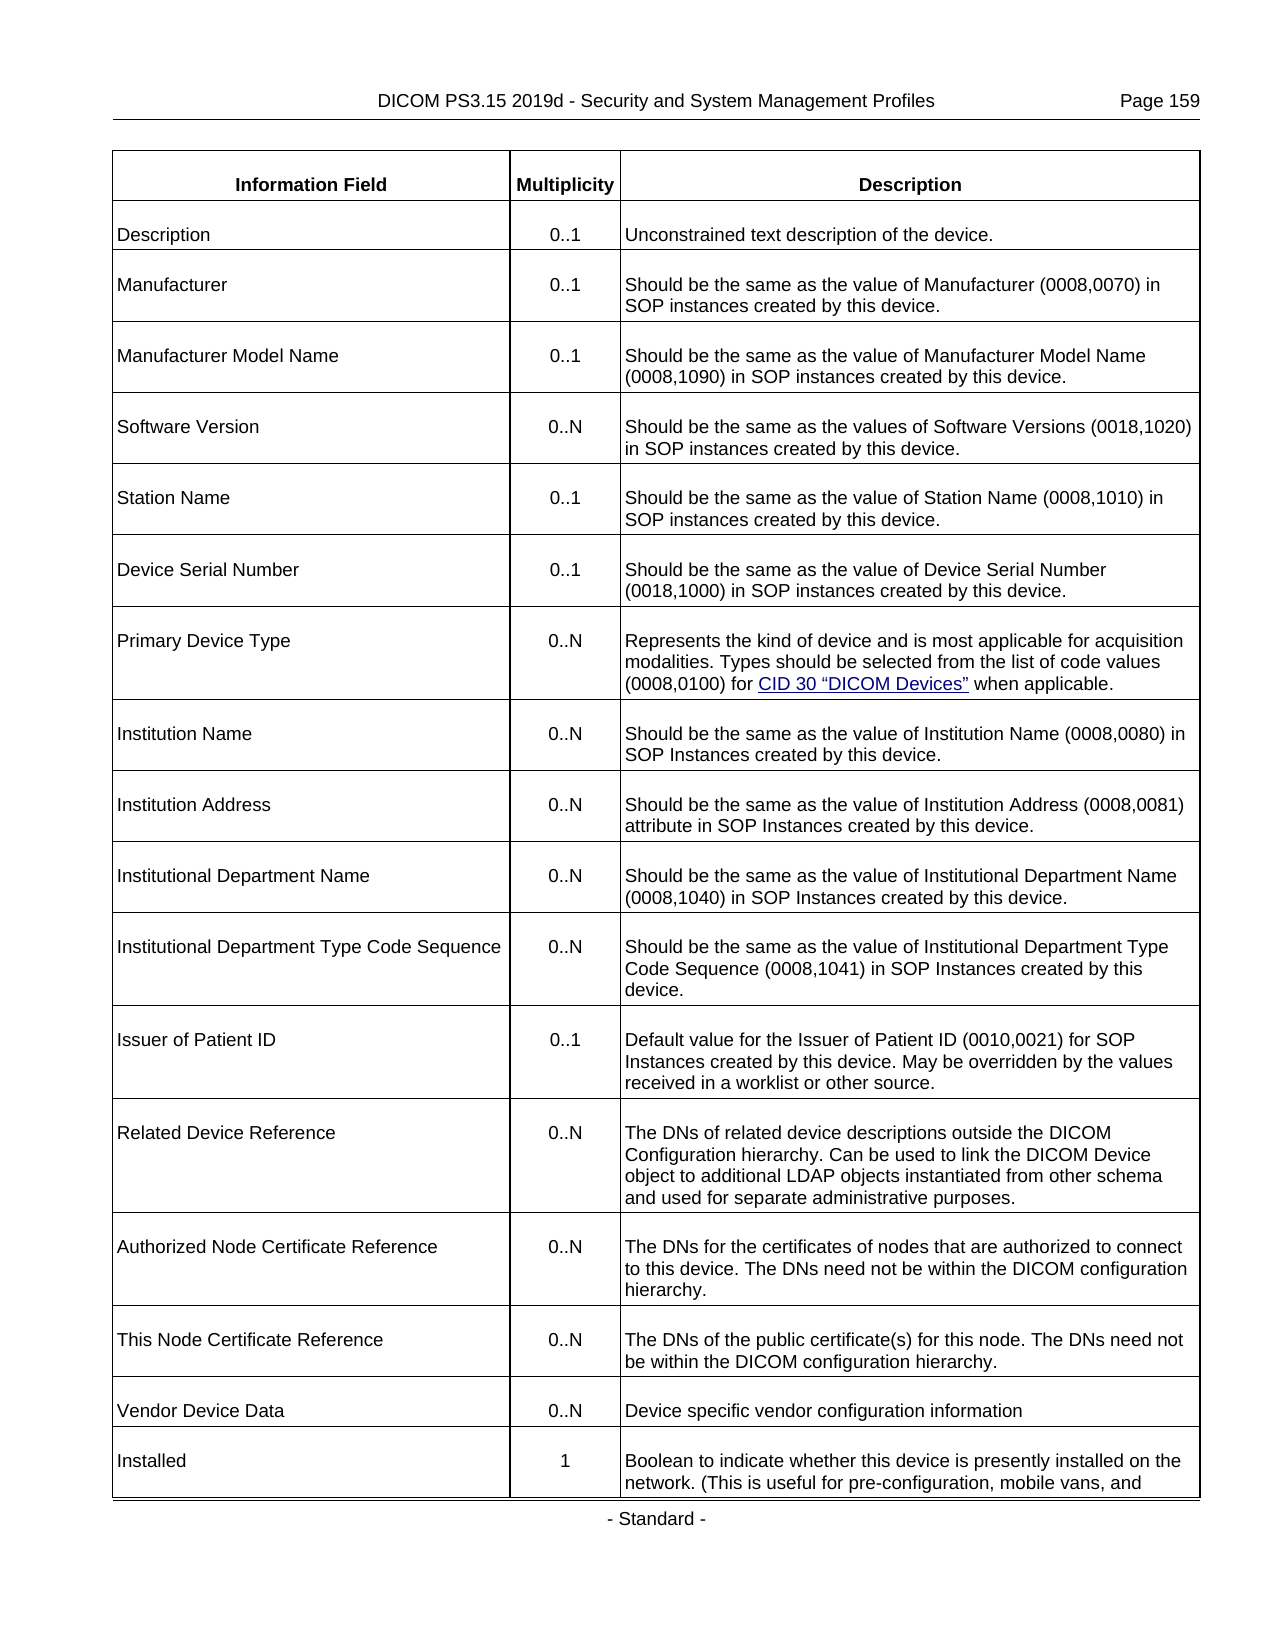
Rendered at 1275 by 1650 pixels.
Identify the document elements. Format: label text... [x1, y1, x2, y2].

table_cell Institutional Department Name [113, 842, 509, 912]
table_header Description [621, 151, 1199, 200]
table_cell 0..1 [511, 201, 620, 249]
table_cell Device Serial Number [113, 535, 509, 606]
table_cell 0..N [511, 393, 620, 463]
table_cell 0..1 [511, 535, 620, 606]
table_cell Should be the same as the value of Institutional Department Name (0008,1040) in SOP Instances created by this device. [621, 842, 1199, 912]
table_cell This Node Certificate Reference [113, 1306, 509, 1376]
table_cell Should be the same as the value of Institution Name (0008,0080) in SOP Instances created by this device. [621, 700, 1199, 770]
table_cell Should be the same as the value of Device Serial Number (0018,1000) in SOP instances created by this device. [621, 535, 1199, 606]
table_header Multiplicity [511, 151, 620, 200]
table_cell 1 [511, 1427, 620, 1497]
table_cell Manufacturer [113, 250, 509, 321]
table_cell Station Name [113, 464, 509, 534]
table_cell 0..1 [511, 464, 620, 534]
table_cell Should be the same as the value of Institution Address (0008,0081) attribute in SOP Instances created by this device. [621, 771, 1199, 841]
table_cell 0..N [511, 771, 620, 841]
table_cell 0..N [511, 913, 620, 1005]
table_cell Vendor Device Data [113, 1377, 509, 1426]
table_cell Authorized Node Certificate Reference [113, 1213, 509, 1305]
table_cell 0..N [511, 607, 620, 698]
table_cell Institution Name [113, 700, 509, 770]
table_cell Primary Device Type [113, 607, 509, 698]
table_cell Unconstrained text description of the device. [621, 201, 1199, 249]
table_header Information Field [113, 151, 509, 200]
table_cell 0..N [511, 1306, 620, 1376]
table_cell 0..1 [511, 250, 620, 321]
table_cell Default value for the Issuer of Patient ID (0010,0021) for SOP Instances created by this device. May be overridden by the values received in a worklist or other source. [621, 1006, 1199, 1098]
table_cell 0..1 [511, 1006, 620, 1098]
table_cell Boolean to indicate whether this device is presently installed on the network. (This is useful for pre-configuration, mobile vans, and [621, 1427, 1199, 1497]
table_cell Should be the same as the value of Manufacturer (0008,0070) in SOP instances created by this device. [621, 250, 1199, 321]
table_cell The DNs for the certificates of nodes that are authorized to connect to this device. The DNs need not be within the DICOM configuration hierarchy. [621, 1213, 1199, 1305]
table_cell 0..N [511, 1377, 620, 1426]
table_cell Issuer of Patient ID [113, 1006, 509, 1098]
table_cell Related Device Reference [113, 1099, 509, 1212]
table_cell Should be the same as the value of Institutional Department Type Code Sequence (0008,1041) in SOP Instances created by this device. [621, 913, 1199, 1005]
table_cell The DNs of related device descriptions outside the DICOM Configuration hierarchy. Can be used to link the DICOM Device object to additional LDAP objects instantiated from other schema and used for separate administrative purposes. [621, 1099, 1199, 1212]
table_cell 0..N [511, 1099, 620, 1212]
table_cell Should be the same as the value of Manufacturer Model Name (0008,1090) in SOP instances created by this device. [621, 322, 1199, 392]
table_cell Device specific vendor configuration information [621, 1377, 1199, 1426]
table_cell Institution Address [113, 771, 509, 841]
table_cell 0..N [511, 842, 620, 912]
table_cell 0..1 [511, 322, 620, 392]
table_cell 0..N [511, 700, 620, 770]
table_cell Manufacturer Model Name [113, 322, 509, 392]
table_cell Installed [113, 1427, 509, 1497]
table_cell Should be the same as the values of Software Versions (0018,1020) in SOP instances created by this device. [621, 393, 1199, 463]
table_cell Software Version [113, 393, 509, 463]
table_cell The DNs of the public certificate(s) for this node. The DNs need not be within the DICOM configuration hierarchy. [621, 1306, 1199, 1376]
table_cell Institutional Department Type Code Sequence [113, 913, 509, 1005]
table_cell Description [113, 201, 509, 249]
table_cell 0..N [511, 1213, 620, 1305]
table_cell Should be the same as the value of Station Name (0008,1010) in SOP instances created by this device. [621, 464, 1199, 534]
table_cell Represents the kind of device and is most applicable for acquisition modalities. Types should be selected from the list of code values (0008,0100) for CID 30 “DICOM Devices” when applicable. [621, 607, 1199, 698]
